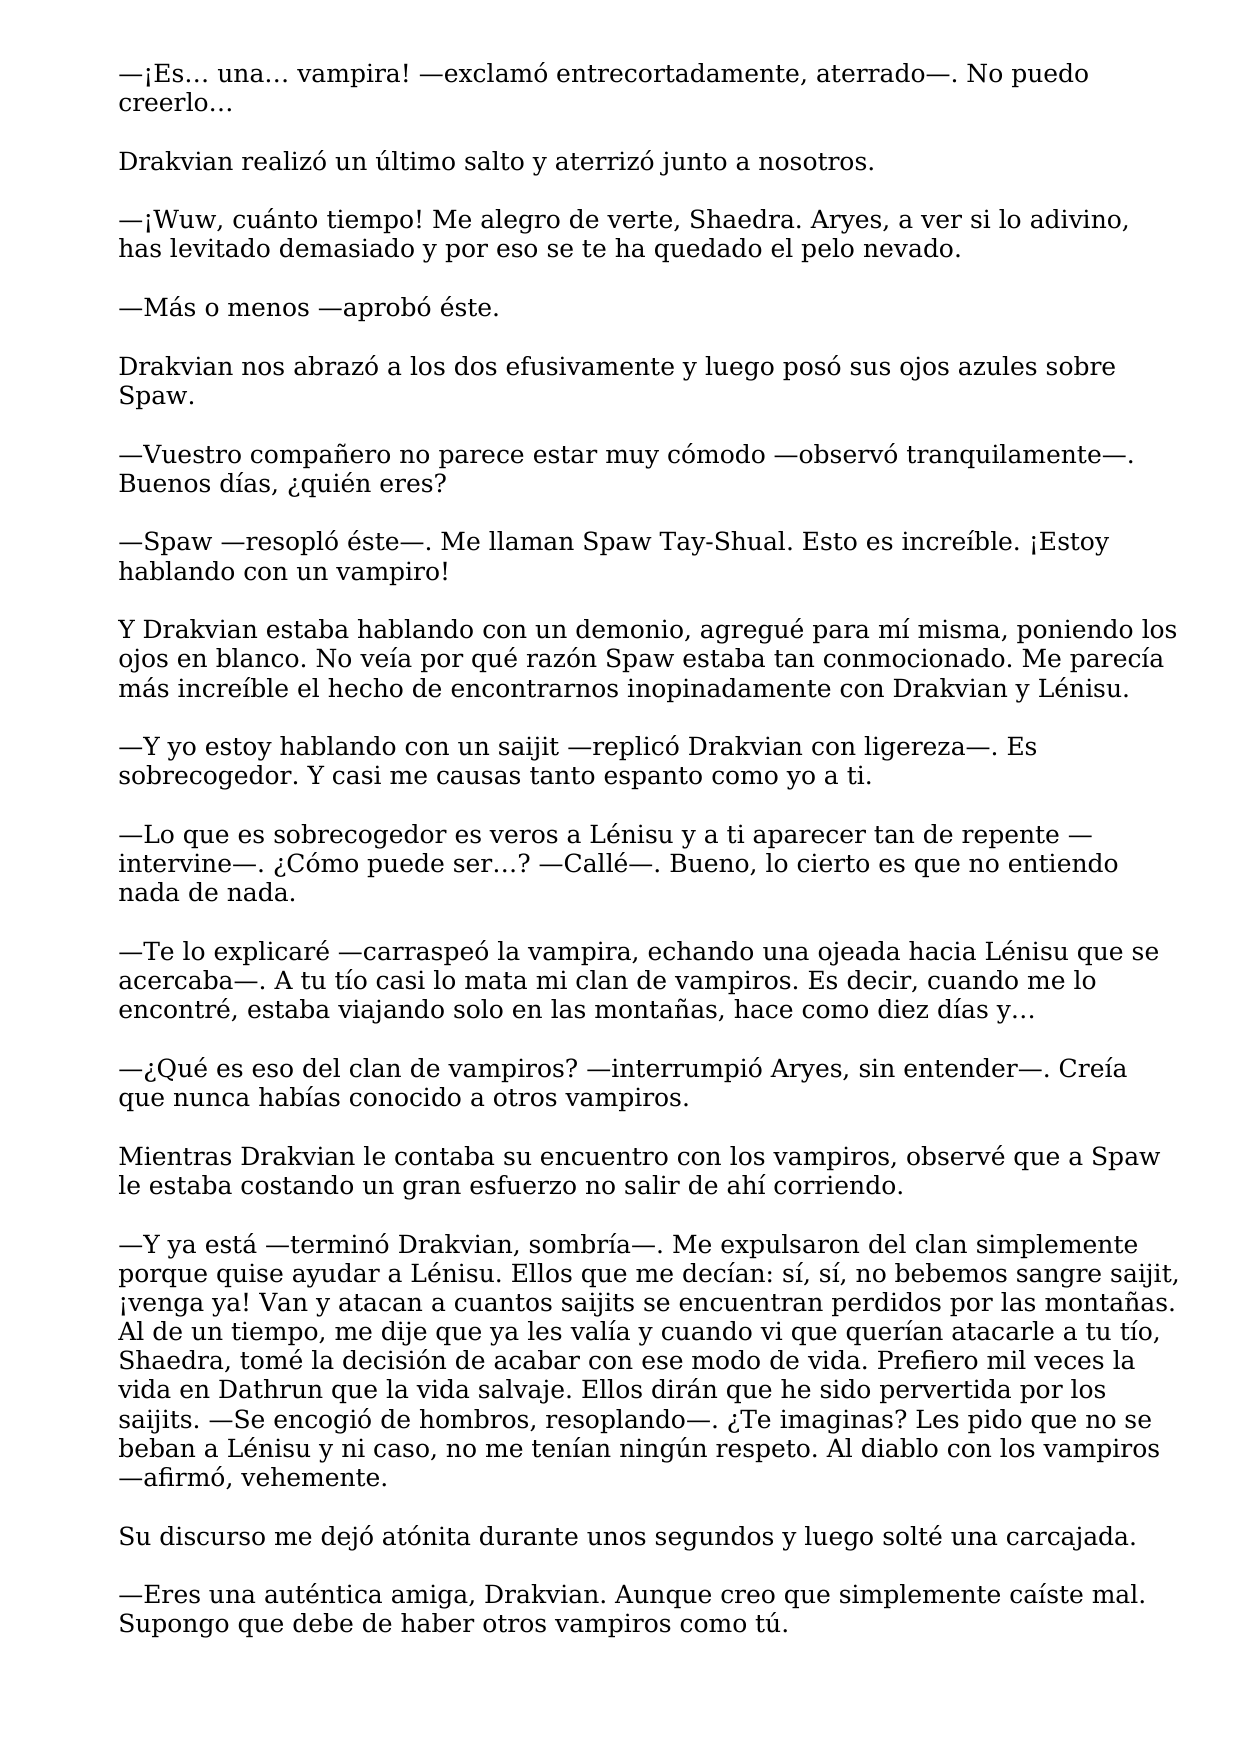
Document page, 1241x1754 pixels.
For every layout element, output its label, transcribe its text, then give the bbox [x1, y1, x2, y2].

text —¿Qué es eso del clan de vampiros? —interrumpió Aryes, sin entender—. Creía que nunca habías conocido a otros vampiros. [118, 1054, 1181, 1112]
text —Eres una auténtica amiga, Drakvian. Aunque creo que simplemente caíste mal. Supongo que debe de haber otros vampiros como tú. [118, 1580, 1181, 1639]
text —Lo que es sobrecogedor es veros a Lénisu y a ti aparecer tan de repente —intervine—. ¿Cómo puede ser…? —Callé—. Bueno, lo cierto es que no entiendo nada de nada. [118, 820, 1181, 908]
text —Te lo explicaré —carraspeó la vampira, echando una ojeada hacia Lénisu que se acercaba—. A tu tío casi lo mata mi clan de vampiros. Es decir, cuando me lo encontré, estaba viajando solo en las montañas, hace como diez días y… [118, 937, 1181, 1025]
text —Más o menos —aprobó éste. [118, 293, 1181, 322]
text Y Drakvian estaba hablando con un demonio, agregué para mí misma, poniendo los ojos en blanco. No veía por qué razón Spaw estaba tan conmocionado. Me parecía más increíble el hecho de encontrarnos inopinadamente con Drakvian y Lénisu. [118, 615, 1181, 703]
text Su discurso me dejó atónita durante unos segundos y luego solté una carcajada. [118, 1522, 1181, 1551]
text —Y yo estoy hablando con un saijit —replicó Drakvian con ligereza—. Es sobrecogedor. Y casi me causas tanto espanto como yo a ti. [118, 732, 1181, 791]
text —¡Es… una… vampira! —exclamó entrecortadamente, aterrado—. No puedo creerlo… [118, 59, 1181, 117]
text Mientras Drakvian le contaba su encuentro con los vampiros, observé que a Spaw le estaba costando un gran esfuerzo no salir de ahí corriendo. [118, 1142, 1181, 1200]
text —Vuestro compañero no parece estar muy cómodo —observó tranquilamente—. Buenos días, ¿quién eres? [118, 440, 1181, 498]
text Drakvian nos abrazó a los dos efusivamente y luego posó sus ojos azules sobre Spaw. [118, 352, 1181, 410]
text Drakvian realizó un último salto y aterrizó junto a nosotros. [118, 147, 1181, 176]
text —¡Wuw, cuánto tiempo! Me alegro de verte, Shaedra. Aryes, a ver si lo adivino, has levitado demasiado y por eso se te ha quedado el pelo nevado. [118, 206, 1181, 264]
text —Y ya está —terminó Drakvian, sombría—. Me expulsaron del clan simplemente porque quise ayudar a Lénisu. Ellos que me decían: sí, sí, no bebemos sangre saijit, ¡venga ya! Van y atacan a cuantos saijits se encuentran perdidos por las montañas. Al de un tiempo, me dije que ya les valía y cuando vi que querían atacarle a tu tío, Shaedra, tomé la decisión de acabar con ese modo de vida. Prefiero mil veces la vida en Dathrun que la vida salvaje. Ellos dirán que he sido pervertida por los saijits. —Se encogió de hombros, resoplando—. ¿Te imaginas? Les pido que no se beban a Lénisu y ni caso, no me tenían ningún respeto. Al diablo con los vampiros —afirmó, vehemente. [118, 1230, 1181, 1492]
text —Spaw —resopló éste—. Me llaman Spaw Tay-Shual. Esto es increíble. ¡Estoy hablando con un vampiro! [118, 528, 1181, 586]
